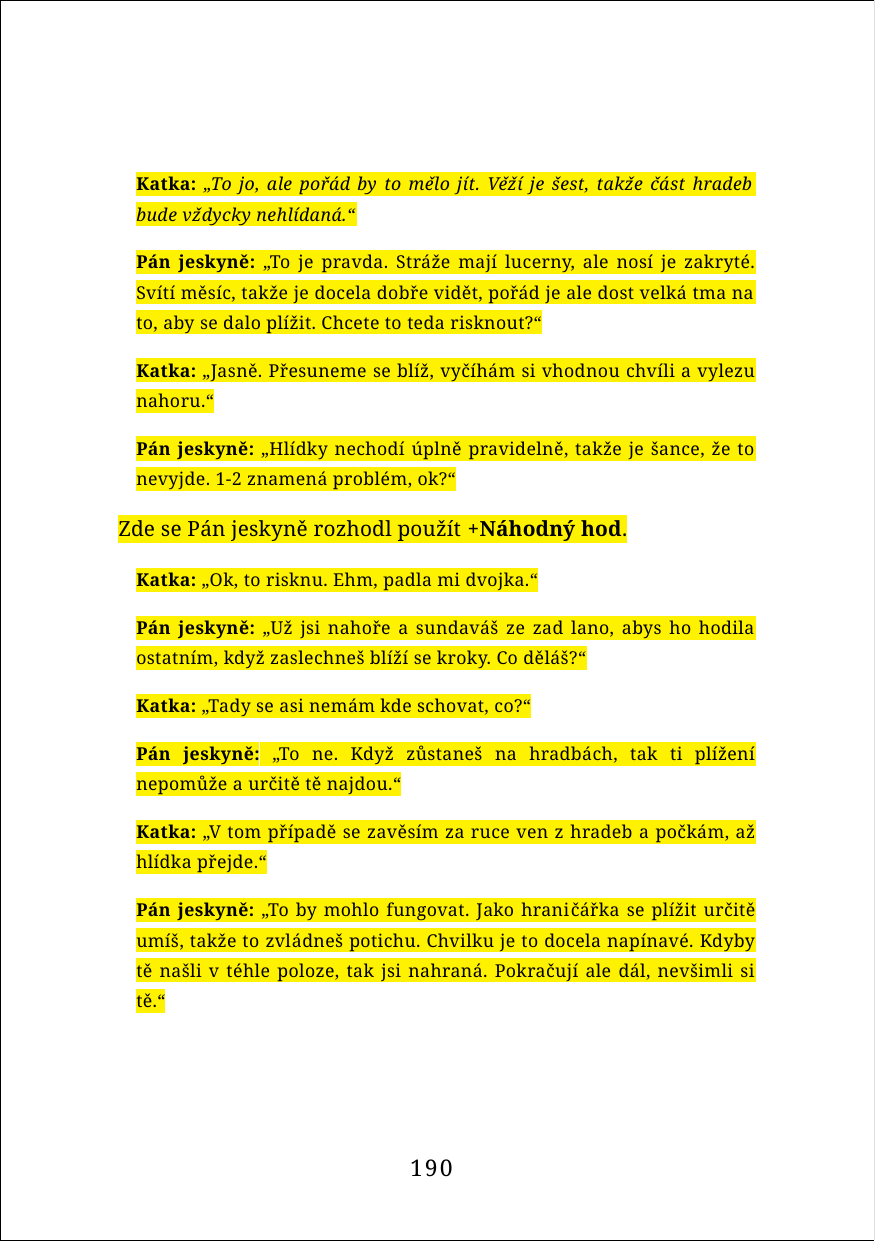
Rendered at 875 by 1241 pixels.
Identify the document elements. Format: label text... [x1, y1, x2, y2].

text Katka: „Ok, to risknu. Ehm, padla mi dvojka.“ [136, 568, 756, 592]
text Zde se Pán jeskyně rozhodl použít +Náhodný hod. [118, 514, 756, 543]
text Katka: „Tady se asi nemám kde schovat, co?“ [136, 694, 756, 718]
text Katka: „V tom případě se zavěsím za ruce ven z hradeb a počkám, až hlídka přejde.“ [136, 820, 756, 874]
text Pán jeskyně: „Hlídky nechodí úplně pravidelně, takže je šance, že to nevyjde. 1-2 znamená problém, ok?“ [136, 436, 756, 491]
text Pán jeskyně: „Už jsi nahoře a sundaváš ze zad lano, abys ho hodila ostatním, když zaslechneš blíží se kroky. Co děláš?“ [136, 616, 756, 670]
text Pán jeskyně: „To je pravda. Stráže mají lucerny, ale nosí je zakryté. Svítí měsíc, takže je docela dobře vidět, pořád je ale dost velká tma na to, aby se dalo plížit. Chcete to teda risknout?“ [136, 250, 756, 334]
text Pán jeskyně: „To ne. Když zůstaneš na hradbách, tak ti plížení nepomůže a určitě tě najdou.“ [136, 742, 756, 796]
text Pán jeskyně: „To by mohlo fungovat. Jako hraničářka se plížit určitě umíš, takže to zvládneš potichu. Chvilku je to docela napínavé. Kdyby tě našli v téhle poloze, tak jsi nahraná. Pokračují ale dál, nevšimli si tě.“ [136, 898, 756, 1013]
text Katka: „To jo, ale pořád by to mělo jít. Věží je šest, takže část hradeb bude vždycky nehlídaná.“ [136, 172, 756, 226]
text Katka: „Jasně. Přesuneme se blíž, vyčíhám si vhodnou chvíli a vylezu nahoru.“ [136, 358, 756, 413]
